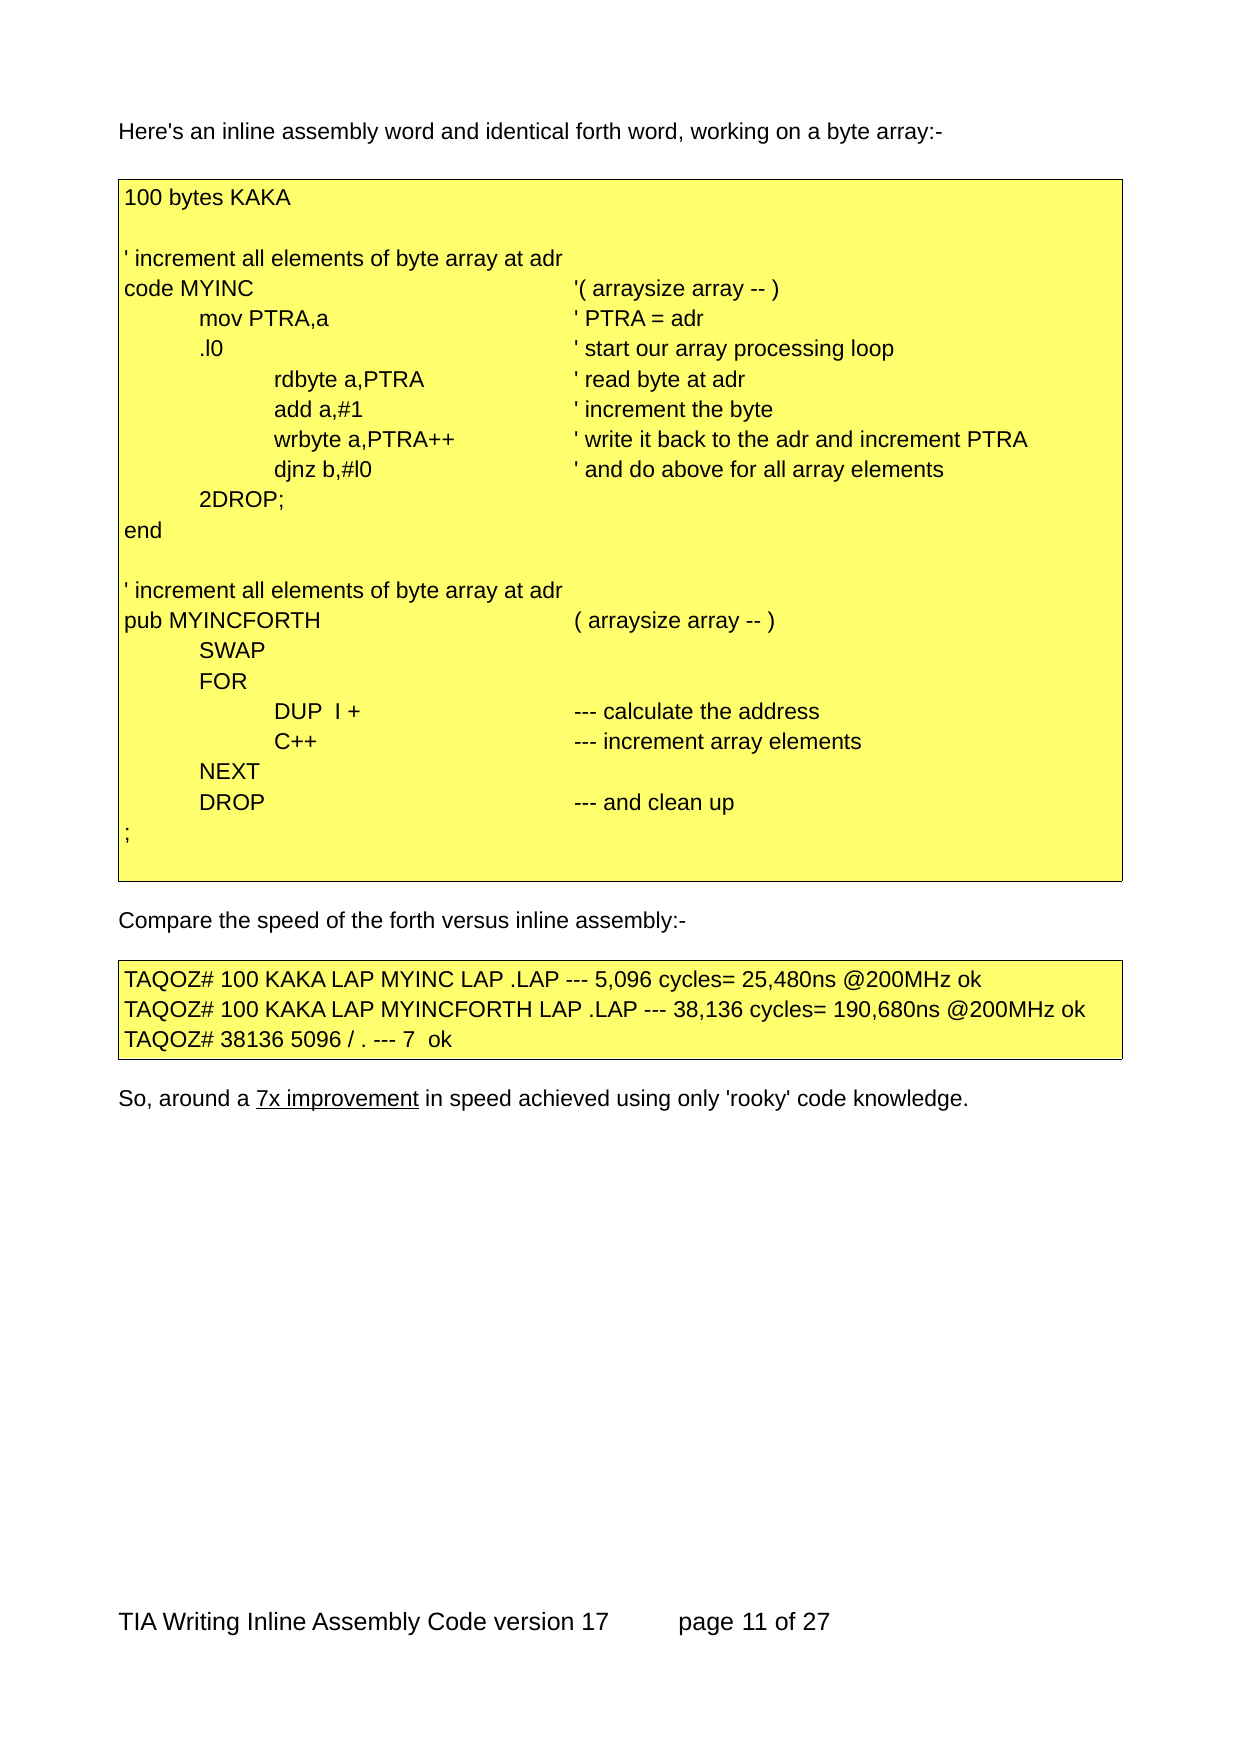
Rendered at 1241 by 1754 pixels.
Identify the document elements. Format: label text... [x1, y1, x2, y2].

table_header 100 bytes KAKA ' increment all elements of byte array at adr code MYINC '( arraysize array -- ) mov PTRA,a ' PTRA = adr .l0 ' start our array processing loop rdbyte a,PTRA ' read byte at adr add a,#1 ' increment the byte wrbyte a,PTRA++ ' write it back to the adr and increment PTRA djnz b,#l0 ' and do above for all array elements 2DROP; end ' increment all elements of byte array at adr pub MYINCFORTH ( arraysize array -- ) SWAP FOR DUP I + --- calculate the address C++ --- increment array elements NEXT DROP --- and clean up ; [119, 180, 1122, 881]
text So, around a 7x improvement in speed achieved using only 'rooky' code knowledge. [118, 1085, 1122, 1111]
table_header TAQOZ# 100 KAKA LAP MYINC LAP .LAP --- 5,096 cycles= 25,480ns @200MHz ok TAQOZ# 100 KAKA LAP MYINCFORTH LAP .LAP --- 38,136 cycles= 190,680ns @200MHz ok TAQOZ# 38136 5096 / . --- 7 ok [119, 961, 1122, 1058]
text Compare the speed of the forth versus inline assembly:- [118, 907, 1122, 934]
text Here's an inline assembly word and identical forth word, working on a byte array:- [118, 118, 1122, 144]
